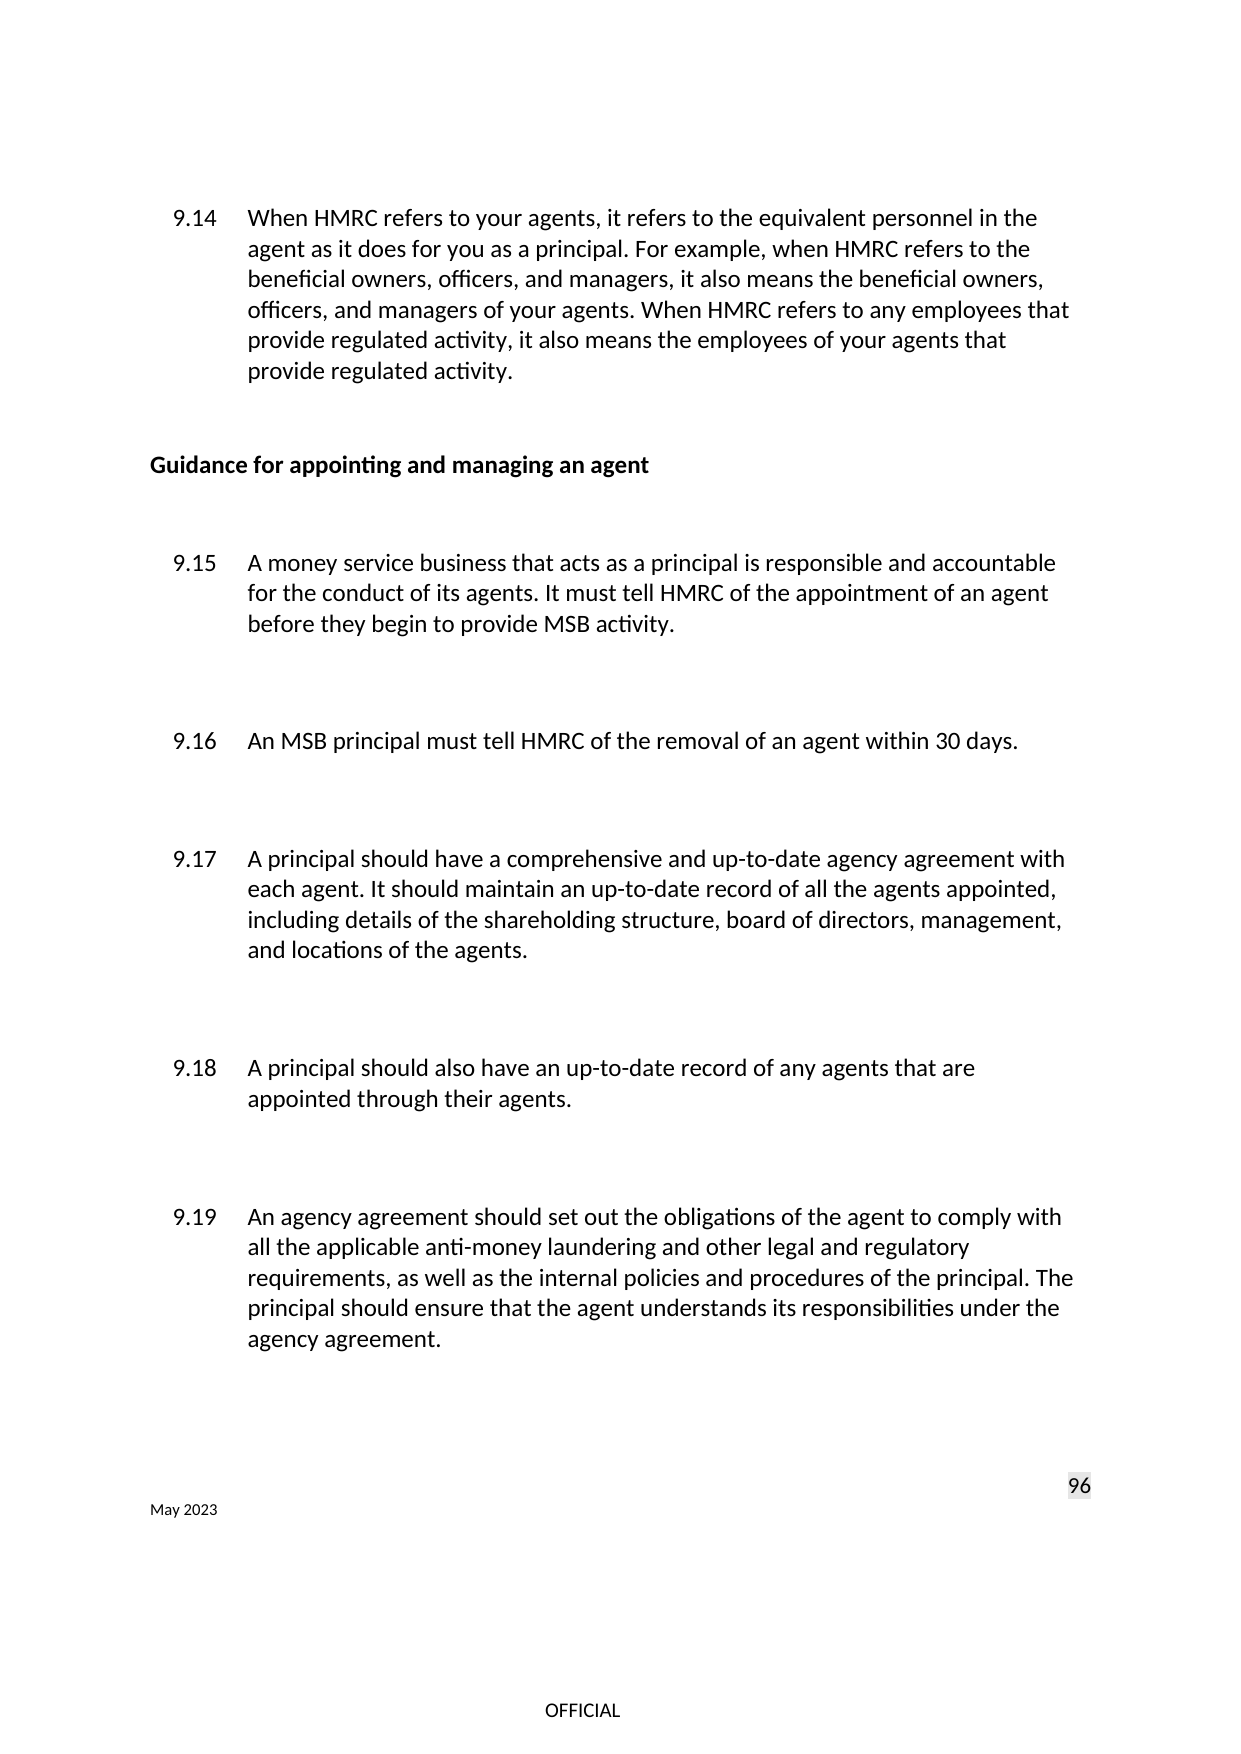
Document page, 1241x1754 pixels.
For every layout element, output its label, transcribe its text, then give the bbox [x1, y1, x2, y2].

text 9.18 A principal should also have an up-to-date record of any agents that are appointed through their agents. [172, 1052, 1081, 1113]
text 9.17 A principal should have a comprehensive and up-to-date agency agreement with each agent. It should maintain an up-to-date record of all the agents appointed, including details of the shareholding structure, board of directors, management, and locations of the agents. [172, 843, 1081, 965]
text 9.15 A money service business that acts as a principal is responsible and accountable for the conduct of its agents. It must tell HMRC of the appointment of an agent before they begin to provide MSB activity. [172, 547, 1081, 638]
text 9.16 An MSB principal must tell HMRC of the removal of an agent within 30 days. [172, 725, 1081, 756]
subtitle Guidance for appointing and managing an agent [150, 449, 1091, 480]
text 9.19 An agency agreement should set out the obligations of the agent to comply with all the applicable anti-money laundering and other legal and regulatory requirements, as well as the internal policies and procedures of the principal. The principal should ensure that the agent understands its responsibilities under the agency agreement. [172, 1201, 1081, 1353]
text 9.14 When HMRC refers to your agents, it refers to the equivalent personnel in the agent as it does for you as a principal. For example, when HMRC refers to the beneficial owners, officers, and managers, it also means the beneficial owners, officers, and managers of your agents. When HMRC refers to any employees that provide regulated activity, it also means the employees of your agents that provide regulated activity. [172, 202, 1081, 385]
